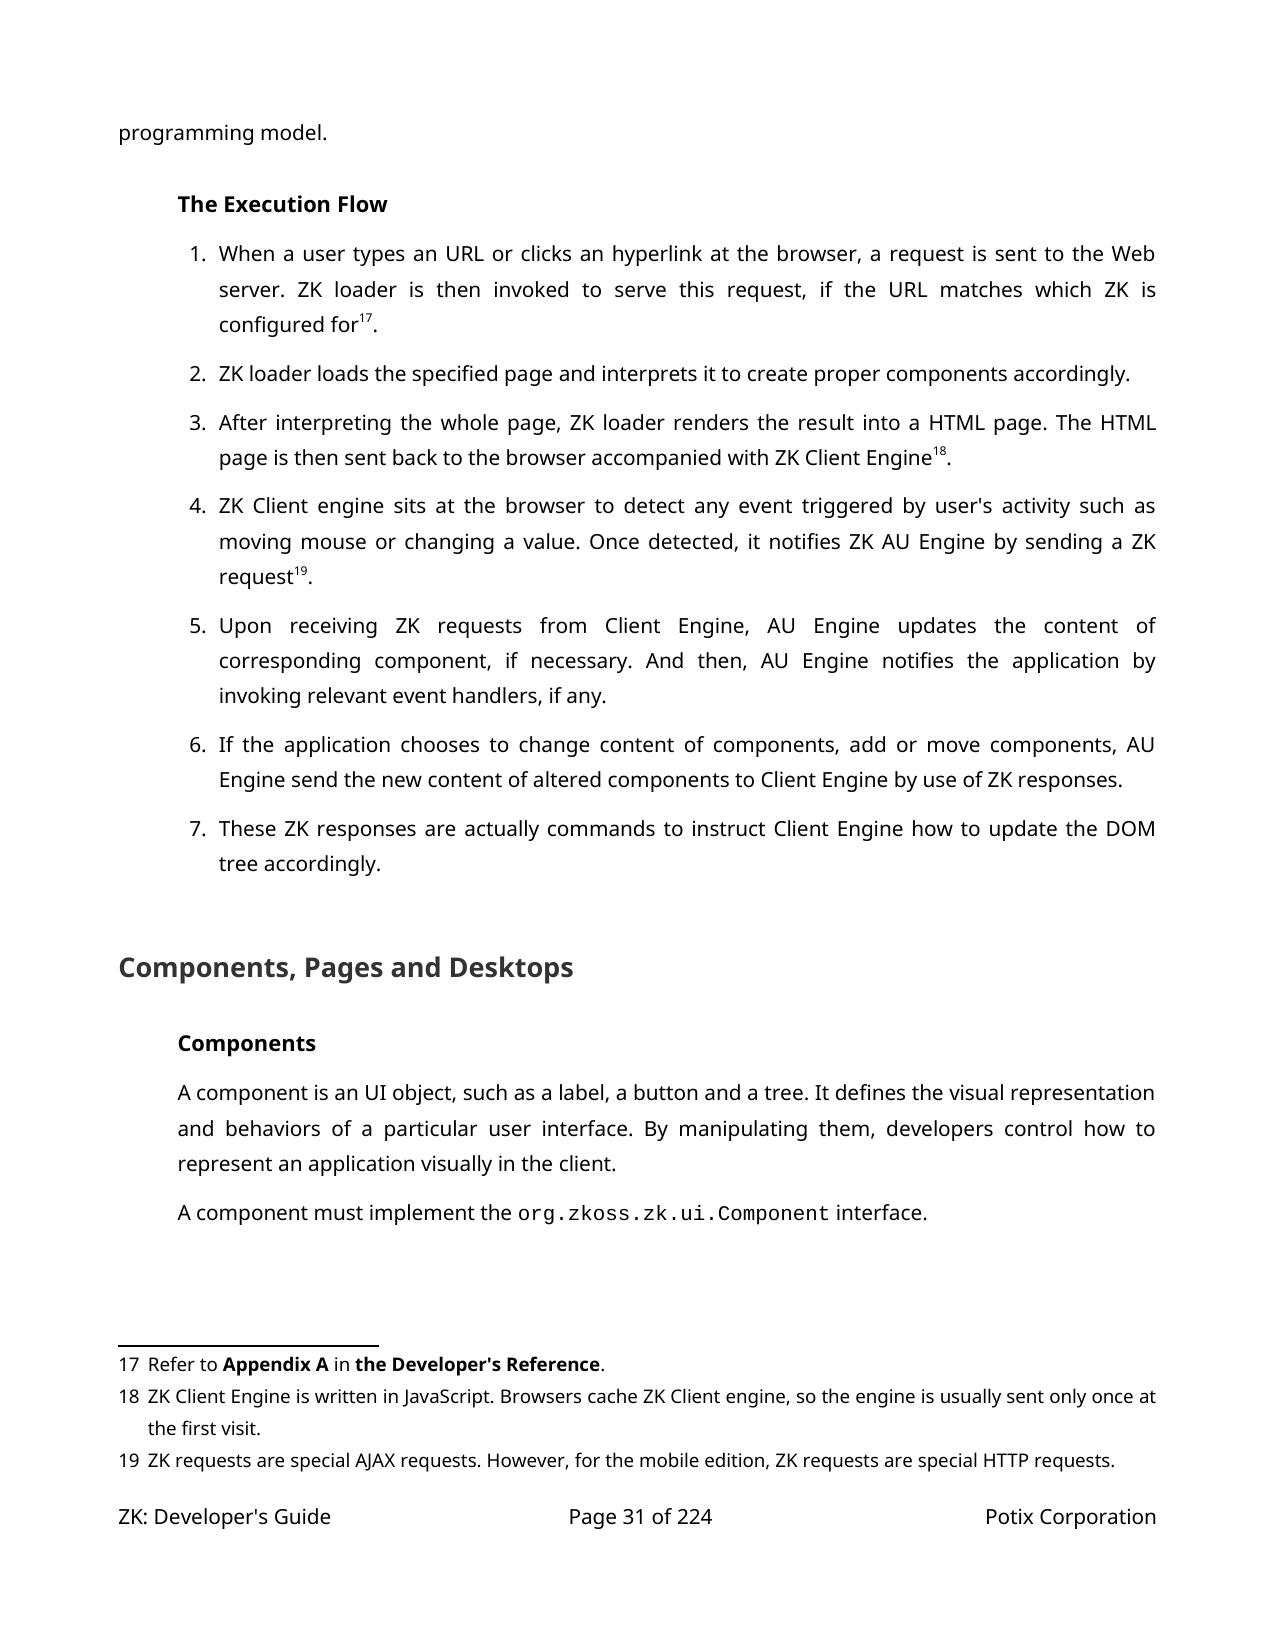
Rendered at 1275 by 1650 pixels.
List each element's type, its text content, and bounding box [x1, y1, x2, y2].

list ZK requests are special AJAX requests. However, for the mobile edition, ZK requests are special HTTP requests. [118, 1447, 1157, 1473]
text programming model. [118, 118, 1157, 146]
list Upon receiving ZK requests from Client Engine, AU Engine updates the content of corresponding component, if necessary. And then, AU Engine notifies the application by invoking relevant event handlers, if any. [189, 611, 1157, 709]
list When a user types an URL or clicks an hyperlink at the browser, a request is sent to the Web server. ZK loader is then invoked to serve this request, if the URL matches which ZK is configured for. [189, 239, 1157, 338]
list ZK Client engine sits at the browser to detect any event triggered by user's activity such as moving mouse or changing a value. Once detected, it notifies ZK AU Engine by sending a ZK request. [189, 492, 1157, 590]
list After interpreting the whole page, ZK loader renders the result into a HTML page. The HTML page is then sent back to the browser accompanied with ZK Client Engine. [189, 408, 1157, 471]
subtitle Components, Pages and Desktops [118, 948, 1157, 985]
list These ZK responses are actually commands to instruct Client Engine how to update the DOM tree accordingly. [189, 814, 1157, 878]
list ZK loader loads the specified page and interprets it to create proper components accordingly. [189, 359, 1157, 387]
text A component is an UI object, such as a label, a button and a tree. It defines the visual representation and behaviors of a particular user interface. By manipulating them, developers control how to represent an application visually in the client. [177, 1078, 1157, 1177]
list ZK Client Engine is written in JavaScript. Browsers cache ZK Client engine, so the engine is usually sent only once at the first visit. [118, 1384, 1157, 1441]
list Refer to Appendix A in the Developer's Reference. [118, 1352, 1157, 1377]
subtitle The Execution Flow [177, 189, 1157, 219]
text A component must implement the org.zkoss.zk.ui.Component interface. [177, 1198, 1157, 1226]
list If the application chooses to change content of components, add or move components, AU Engine send the new content of altered components to Client Engine by use of ZK responses. [189, 730, 1157, 794]
subtitle Components [177, 1028, 1157, 1058]
